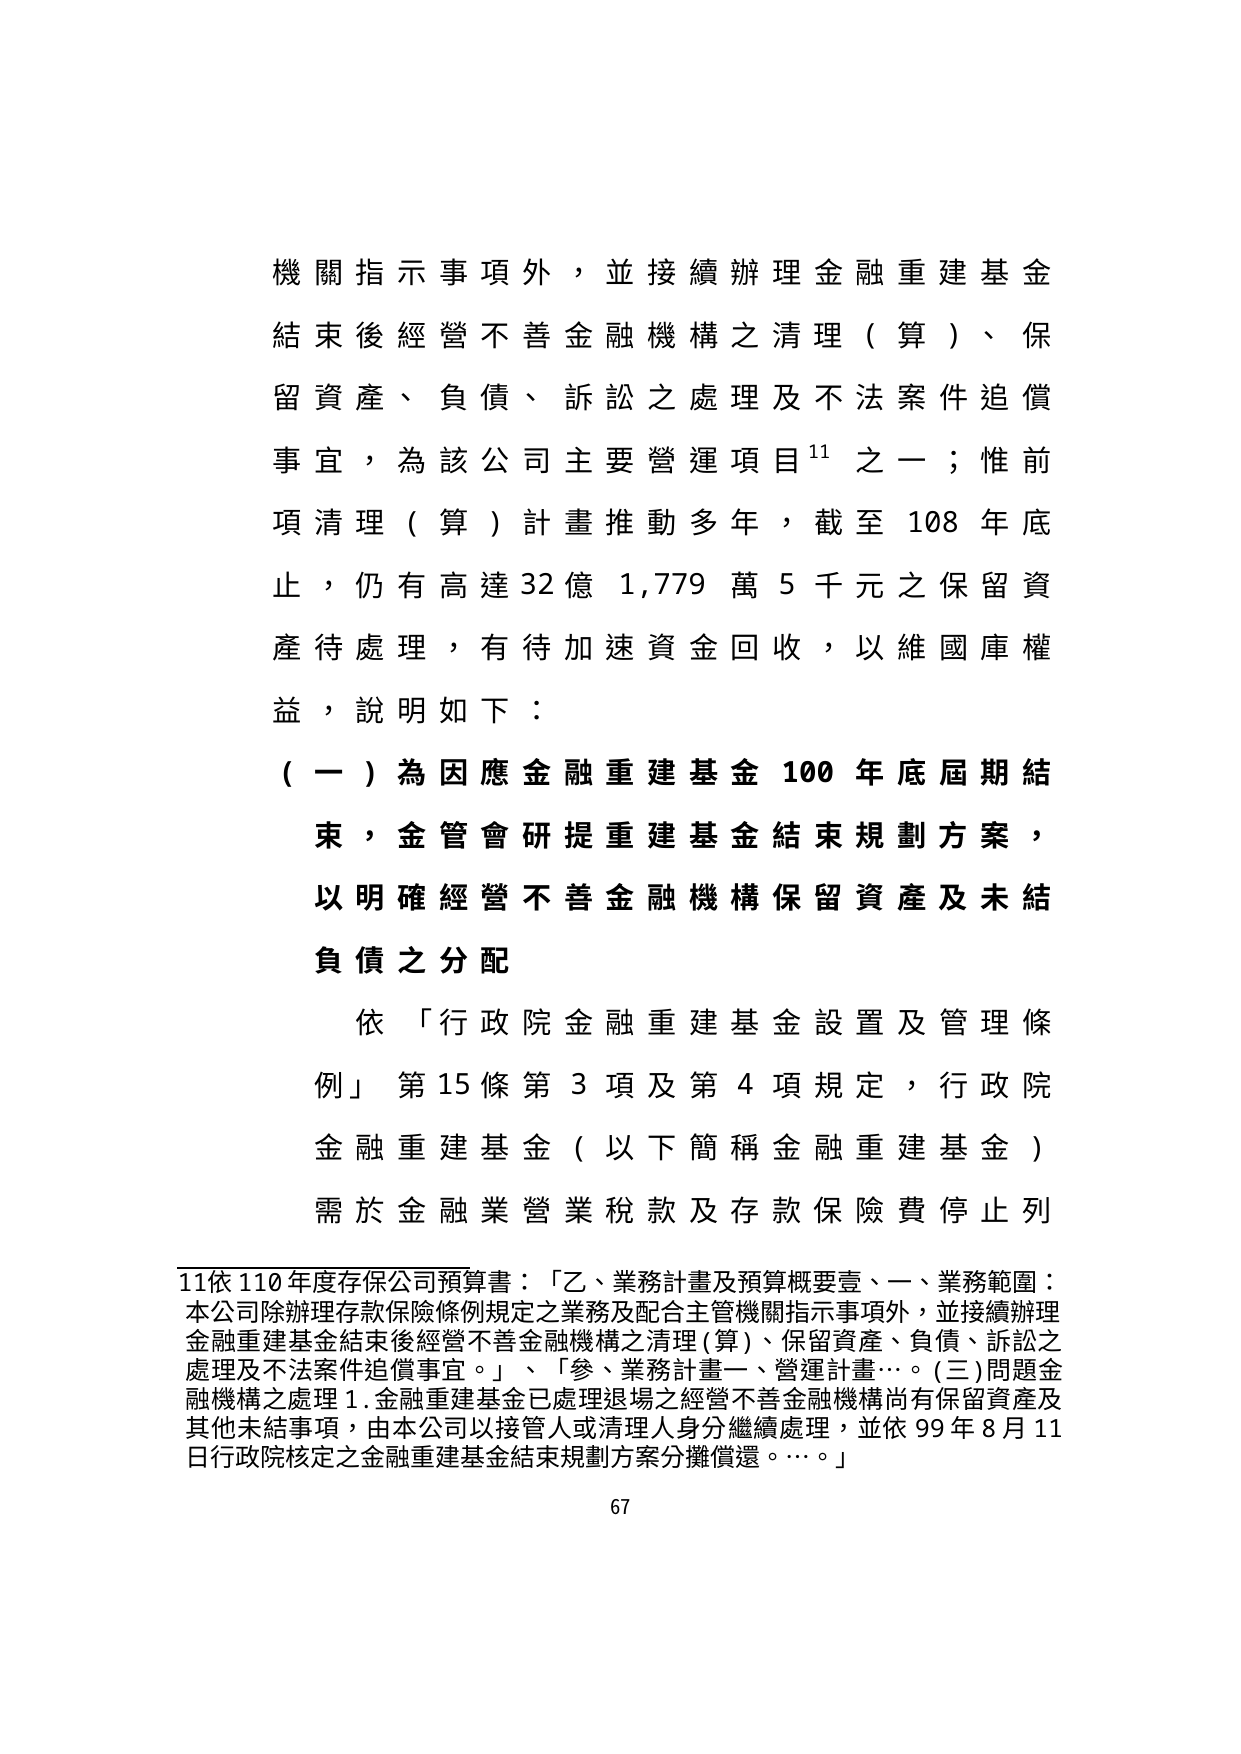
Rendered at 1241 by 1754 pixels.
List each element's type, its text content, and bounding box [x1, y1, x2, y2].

text 依110年度存保公司預算書：「乙、業務計畫及預算概要壹、一、業務範圍：本公司除辦理存款保險條例規定之業務及配合主管機關指示事項外，並接續辦理金融重建基金結束後經營不善金融機構之清理(算)、保留資產、負債、訴訟之處理及不法案件追償事宜。」、「參、業務計畫一、營運計畫…。(三)問題金融機構之處理1.金融重建基金已處理退場之經營不善金融機構尚有保留資產及其他未結事項，由本公司以接管人或清理人身分繼續處理，並依99年8月11日行政院核定之金融重建基金結束規劃方案分攤償還。…。」 [177, 1268, 1063, 1473]
text 機關指示事項外，並接續辦理金融重建基金結束後經營不善金融機構之清理(算)、保留資產、負債、訴訟之處理及不法案件追償事宜，為該公司主要營運項目之一；惟前項清理(算)計畫推動多年，截至108年底止，仍有高達32億1,779萬5千元之保留資產待處理，有待加速資金回收，以維國庫權益，說明如下： [242, 229, 1058, 729]
text 依「行政院金融重建基金設置及管理條例」第15條第3項及第4項規定，行政院金融重建基金(以下簡稱金融重建基金)需於金融業營業稅款及存款保險費停止列 [271, 979, 1058, 1229]
text (一)為因應金融重建基金100年底屆期結束，金管會研提重建基金結束規劃方案，以明確經營不善金融機構保留資產及未結負債之分配 [242, 729, 1058, 979]
